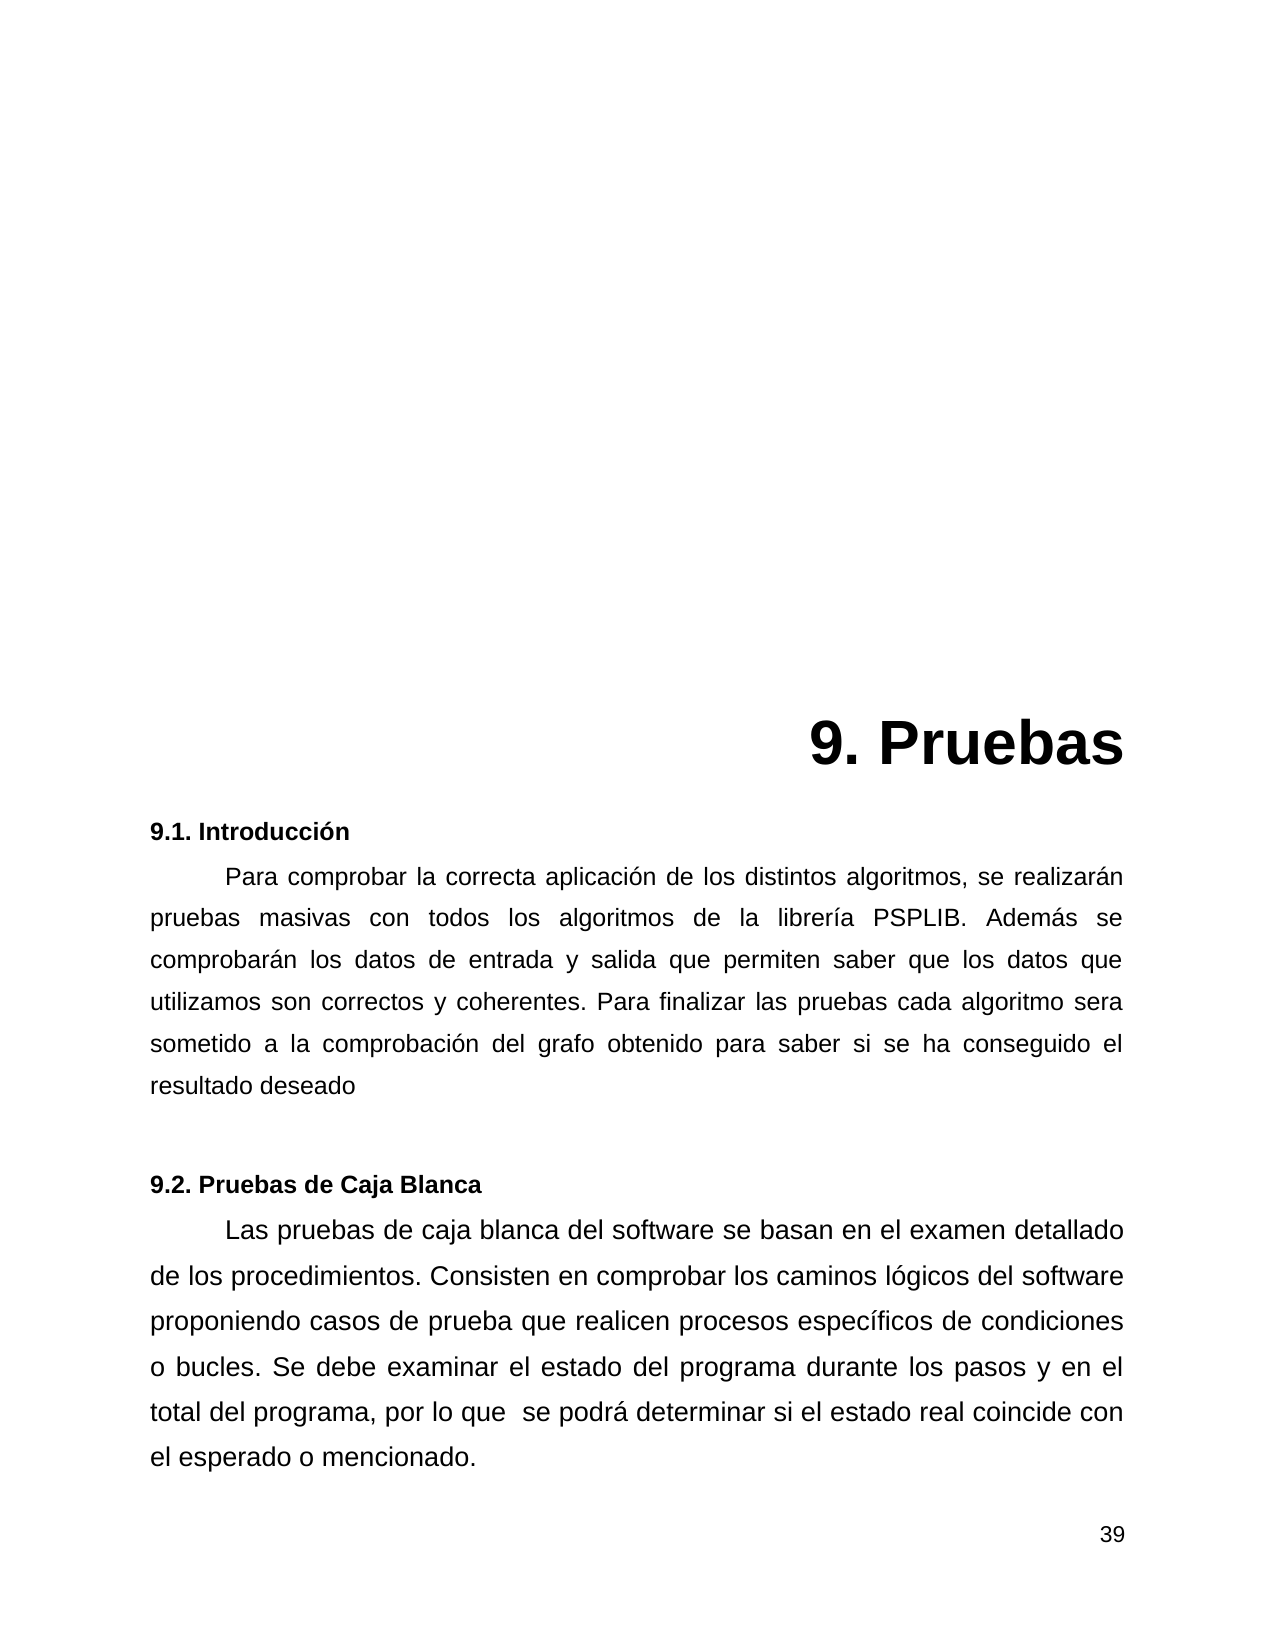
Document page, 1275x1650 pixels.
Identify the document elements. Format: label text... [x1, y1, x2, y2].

text Para comprobar la correcta aplicación de los distintos algoritmos, se realizarán pruebas masivas con todos los algoritmos de la librería PSPLIB. Además se comprobarán los datos de entrada y salida que permiten saber que los datos que utilizamos son correctos y coherentes. Para finalizar las pruebas cada algoritmo sera sometido a la comprobación del grafo obtenido para saber si se ha conseguido el resultado deseado [150, 862, 1125, 1099]
text 9.1. Introducción [150, 818, 1125, 846]
text 9. Pruebas [150, 708, 1125, 778]
text 9.2. Pruebas de Caja Blanca [150, 1171, 1125, 1198]
text Las pruebas de caja blanca del software se basan en el examen detallado de los procedimientos. Consisten en comprobar los caminos lógicos del software proponiendo casos de prueba que realicen procesos específicos de condiciones o bucles. Se debe examinar el estado del programa durante los pasos y en el total del programa, por lo que se podrá determinar si el estado real coincide con el esperado o mencionado. [150, 1215, 1125, 1473]
